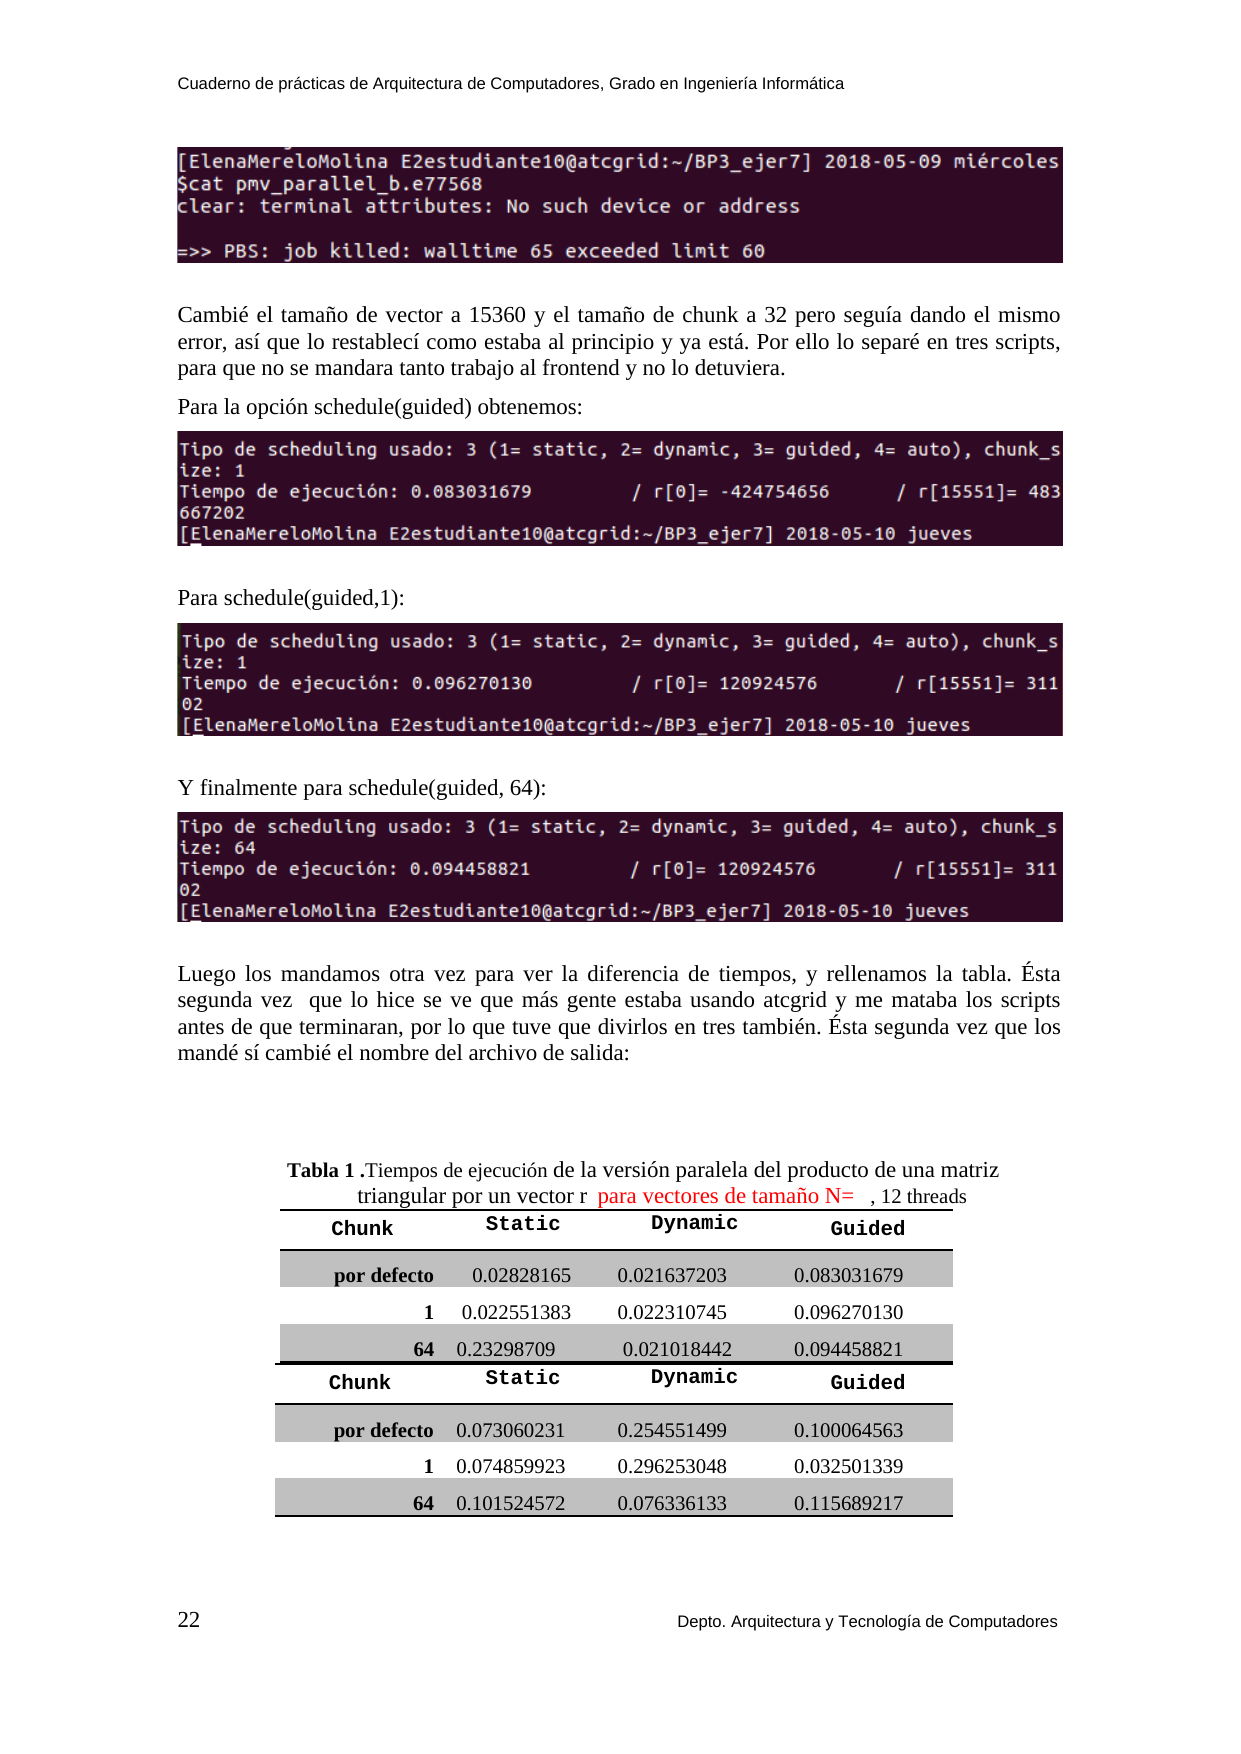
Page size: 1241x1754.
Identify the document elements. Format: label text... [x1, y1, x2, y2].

table_cell 0.23298709 [445, 1324, 606, 1361]
picture [177, 147, 1063, 263]
table_cell 1 [280, 1288, 445, 1324]
table_cell 0.076336133 [606, 1478, 783, 1515]
table_cell 0.021637203 [606, 1251, 783, 1287]
table_cell 0.101524572 [445, 1478, 606, 1515]
table_cell 0.02828165 [445, 1251, 606, 1287]
table_header Static [445, 1365, 606, 1403]
table_cell 0.115689217 [783, 1478, 953, 1515]
table_header Static [445, 1211, 606, 1249]
table_cell 0.296253048 [606, 1442, 783, 1478]
table_cell 64 [275, 1478, 445, 1515]
table_cell 0.022551383 [445, 1288, 606, 1324]
table_header Guided [783, 1365, 953, 1403]
picture [177, 623, 1063, 736]
table_cell 0.074859923 [445, 1442, 606, 1478]
table_header [953, 1363, 1034, 1517]
table_cell por defecto [275, 1405, 445, 1442]
table_cell 0.032501339 [783, 1442, 953, 1478]
table_cell 0.100064563 [783, 1405, 953, 1442]
table_cell por defecto [280, 1251, 445, 1287]
table_cell 0.254551499 [606, 1405, 783, 1442]
table_cell 64 [280, 1324, 445, 1361]
table_cell 0.021018442 [606, 1324, 783, 1361]
list Luego los mandamos otra vez para ver la diferencia de tiempos, y rellenamos la tabla. Ésta segunda vez que lo hice se ve que más gente estaba usando atcgrid y me mataba los scripts antes de que terminaran, por lo que tuve que divirlos en tres también. Ésta segunda vez que los mandé sí cambié el nombre del archivo de salida: [177, 960, 1063, 1066]
picture [177, 812, 1063, 922]
list Y finalmente para schedule(guided, 64): [177, 774, 1063, 800]
table_cell 0.083031679 [783, 1251, 953, 1287]
table_header Tiempos de ejecución de la versión paralela del producto de una matriz triangular por un vector r para vectores de tamaño N= , 12 threads [177, 1131, 1034, 1208]
table_cell 0.073060231 [445, 1405, 606, 1442]
table_cell 1 [275, 1442, 445, 1478]
list Cambié el tamaño de vector a 15360 y el tamaño de chunk a 32 pero seguía dando el mismo error, así que lo restablecí como estaba al principio y ya está. Por ello lo separé en tres scripts, para que no se mandara tanto trabajo al frontend y no lo detuviera. [177, 301, 1063, 381]
table_header [177, 1363, 275, 1517]
picture [177, 431, 1063, 546]
table_header Guided [783, 1211, 953, 1249]
table_cell 0.094458821 [783, 1324, 953, 1361]
table_cell 0.022310745 [606, 1288, 783, 1324]
list Para la opción schedule(guided) obtenemos: [177, 393, 1063, 419]
table_header Dynamic [606, 1211, 783, 1249]
table_cell [177, 1209, 1034, 1363]
table_cell 0.096270130 [783, 1288, 953, 1324]
table_header Dynamic [606, 1365, 783, 1403]
list Para schedule(guided,1): [177, 584, 1063, 611]
table_header Chunk [280, 1211, 445, 1249]
table_header Chunk [275, 1365, 445, 1403]
